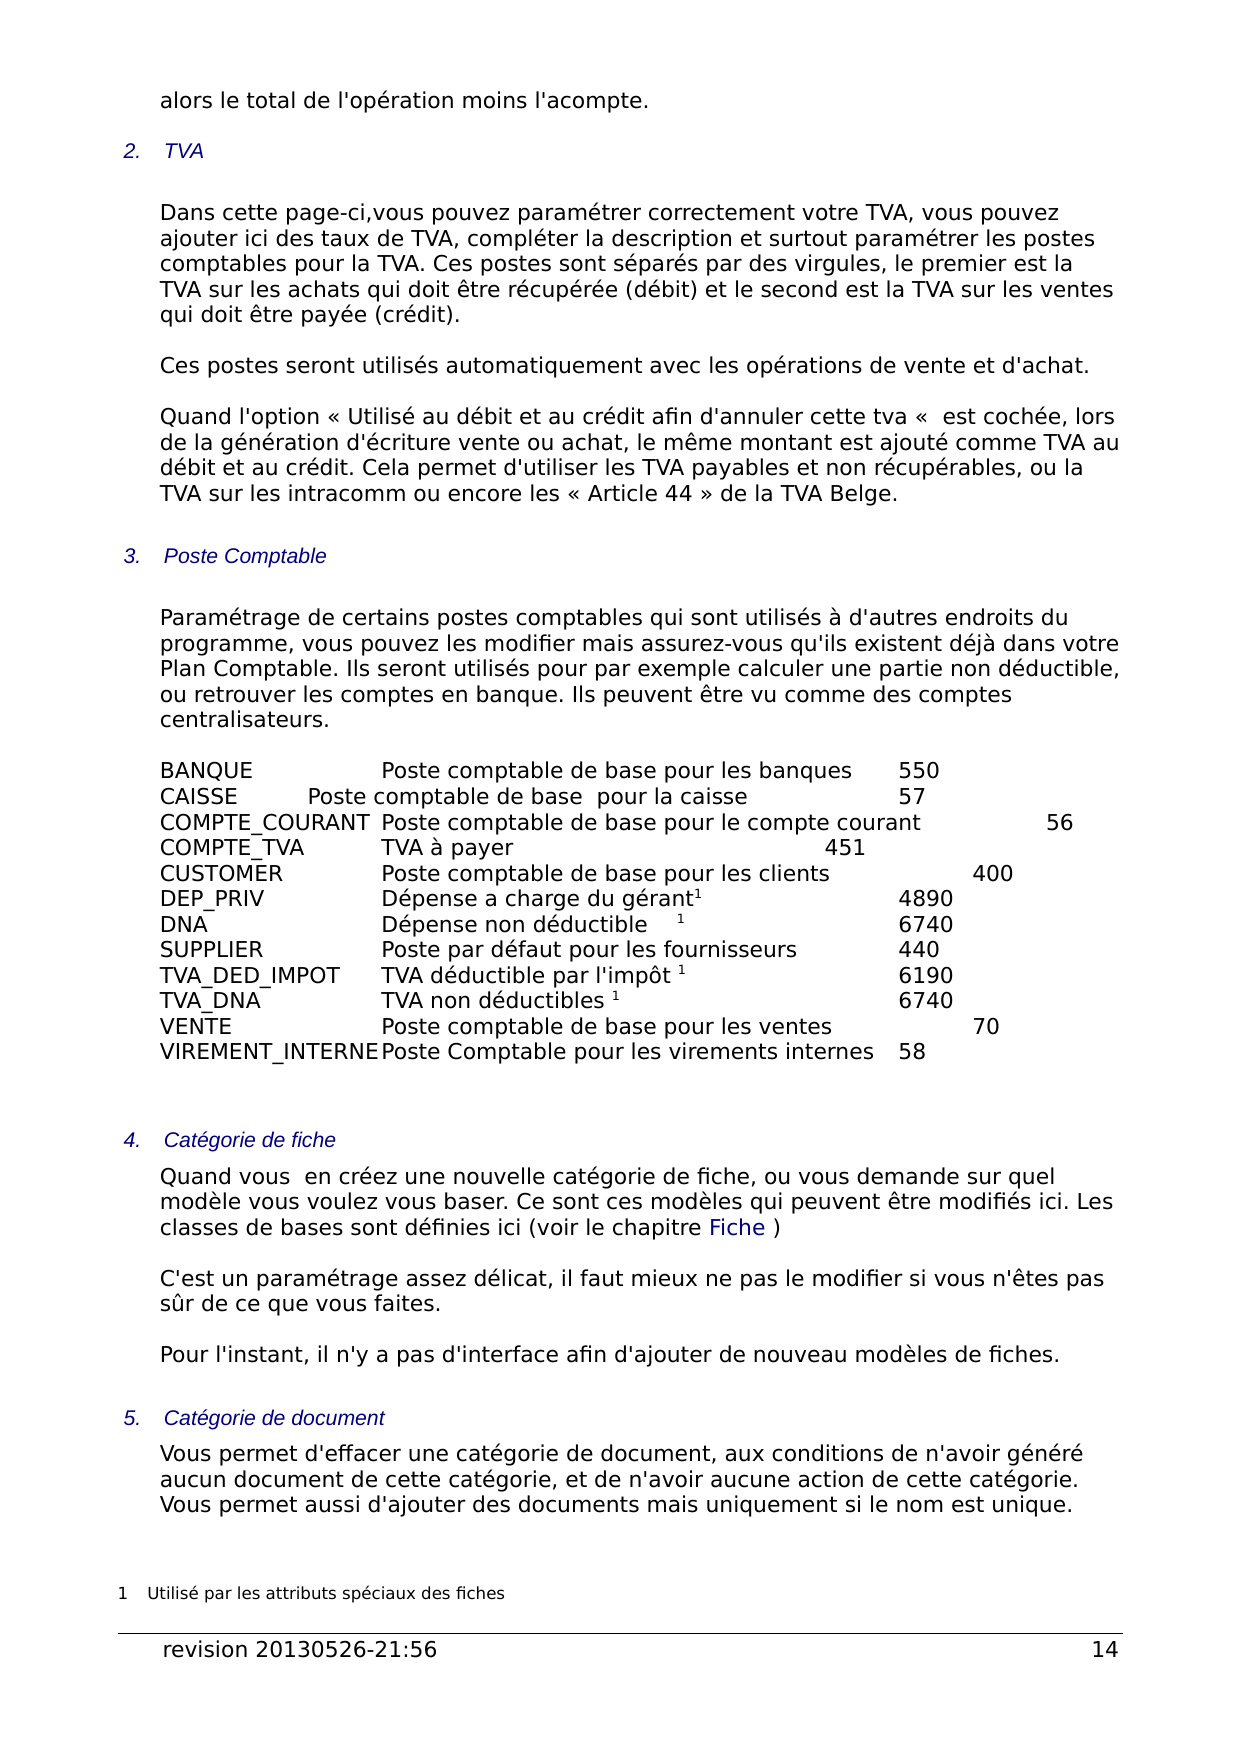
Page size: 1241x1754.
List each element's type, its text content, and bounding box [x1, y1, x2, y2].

text COMPTE_TVA TVA à payer 451 [159, 835, 1123, 861]
text SUPPLIER Poste par défaut pour les fournisseurs 440 [159, 937, 1123, 963]
text BANQUE Poste comptable de base pour les banques 550 [159, 758, 1123, 784]
text Paramétrage de certains postes comptables qui sont utilisés à d'autres endroits du programme, vous pouvez les modifier mais assurez-vous qu'ils existent déjà dans votre Plan Comptable. Ils seront utilisés pour par exemple calculer une partie non déductible, ou retrouver les comptes en banque. Ils peuvent être vu comme des comptes centralisateurs. [159, 605, 1123, 733]
text TVA_DNA TVA non déductibles 1 6740 [159, 988, 1123, 1014]
text CAISSE Poste comptable de base pour la caisse 57 [159, 784, 1123, 809]
text Vous permet aussi d'ajouter des documents mais uniquement si le nom est unique. [159, 1493, 1123, 1518]
text alors le total de l'opération moins l'acompte. [159, 88, 1123, 114]
text VIREMENT_INTERNE Poste Comptable pour les virements internes 58 [159, 1039, 1123, 1065]
text Dans cette page-ci,vous pouvez paramétrer correctement votre TVA, vous pouvez ajouter ici des taux de TVA, compléter la description et surtout paramétrer les postes comptables pour la TVA. Ces postes sont séparés par des virgules, le premier est la TVA sur les achats qui doit être récupérée (débit) et le second est la TVA sur les ventes qui doit être payée (crédit). [159, 200, 1123, 328]
text Vous permet d'effacer une catégorie de document, aux conditions de n'avoir généré aucun document de cette catégorie, et de n'avoir aucune action de cette catégorie. [159, 1442, 1123, 1493]
subtitle Catégorie de fiche [117, 1128, 1123, 1152]
text Ces postes seront utilisés automatiquement avec les opérations de vente et d'achat. [159, 353, 1123, 379]
subtitle Catégorie de document [117, 1405, 1123, 1430]
text DNA Dépense non déductible 1 6740 [159, 912, 1123, 937]
text VENTE Poste comptable de base pour les ventes 70 [159, 1014, 1123, 1039]
text TVA_DED_IMPOT TVA déductible par l'impôt 1 6190 [159, 963, 1123, 988]
text Pour l'instant, il n'y a pas d'interface afin d'ajouter de nouveau modèles de fiches. [159, 1342, 1123, 1368]
text C'est un paramétrage assez délicat, il faut mieux ne pas le modifier si vous n'êtes pas sûr de ce que vous faites. [159, 1266, 1123, 1317]
text Utilisé par les attributs spéciaux des fiches [117, 1584, 1123, 1603]
text Quand l'option « Utilisé au débit et au crédit afin d'annuler cette tva « est cochée, lors de la génération d'écriture vente ou achat, le même montant est ajouté comme TVA au débit et au crédit. Cela permet d'utiliser les TVA payables et non récupérables, ou la TVA sur les intracomm ou encore les « Article 44 » de la TVA Belge. [159, 404, 1123, 506]
text COMPTE_COURANT Poste comptable de base pour le compte courant 56 [159, 809, 1123, 835]
text CUSTOMER Poste comptable de base pour les clients 400 [159, 861, 1123, 886]
text Quand vous en créez une nouvelle catégorie de fiche, ou vous demande sur quel modèle vous voulez vous baser. Ce sont ces modèles qui peuvent être modifiés ici. Les classes de bases sont définies ici (voir le chapitre Fiche ) [159, 1164, 1123, 1240]
subtitle TVA [117, 138, 1123, 163]
subtitle Poste Comptable [117, 544, 1123, 568]
text DEP_PRIV Dépense a charge du gérant 4890 [159, 886, 1123, 912]
